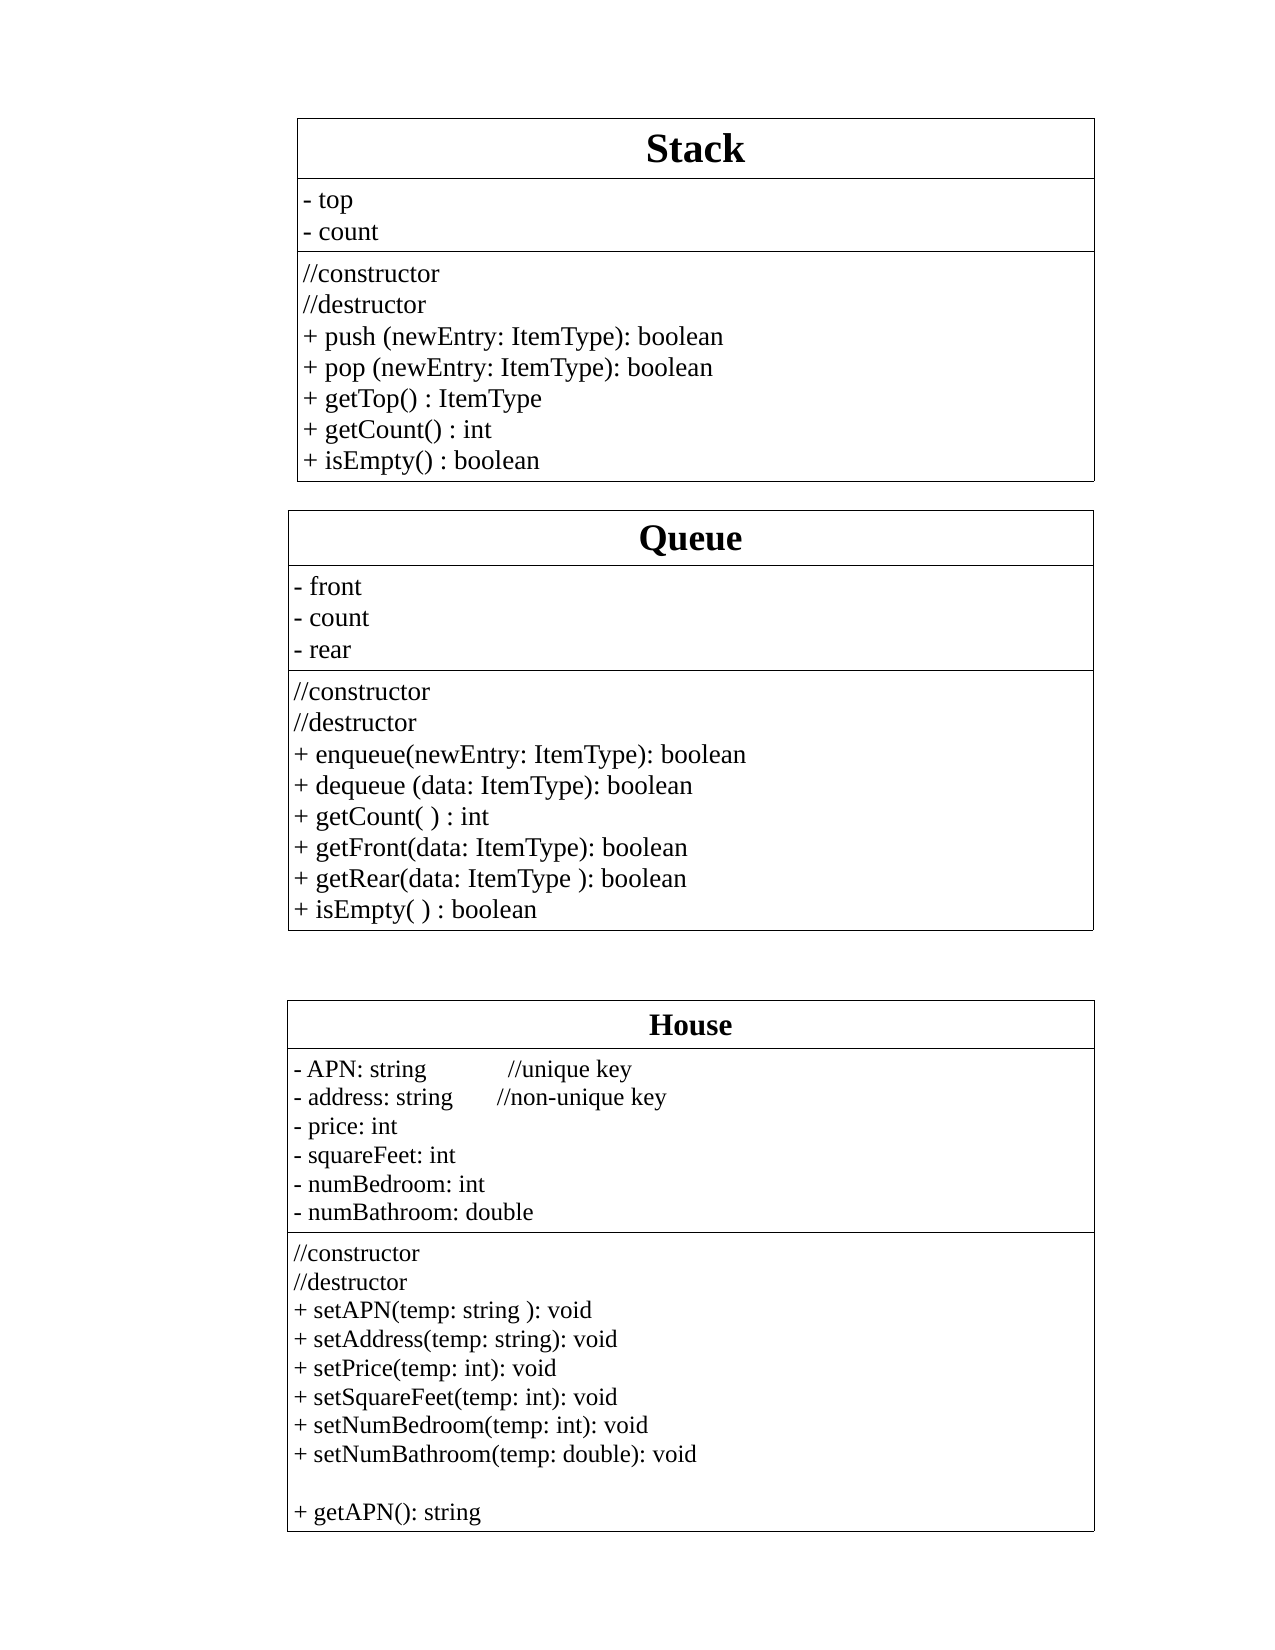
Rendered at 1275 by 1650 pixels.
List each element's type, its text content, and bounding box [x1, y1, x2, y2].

table_header Stack [298, 119, 1094, 178]
table_header Queue [289, 511, 1093, 565]
table_cell //constructor //destructor + push (newEntry: ItemType): boolean + pop (newEntry: ItemType): boolean + getTop() : ItemType + getCount() : int + isEmpty() : boolean [298, 252, 1094, 481]
table_cell //constructor //destructor + enqueue(newEntry: ItemType): boolean + dequeue (data: ItemType): boolean + getCount( ) : int + getFront(data: ItemType): boolean + getRear(data: ItemType ): boolean + isEmpty( ) : boolean [289, 671, 1093, 930]
table_cell - APN: string //unique key - address: string //non-unique key - price: int - squareFeet: int - numBedroom: int - numBathroom: double [288, 1049, 1094, 1232]
table_cell //constructor //destructor + setAPN(temp: string ): void + setAddress(temp: string): void + setPrice(temp: int): void + setSquareFeet(temp: int): void + setNumBedroom(temp: int): void + setNumBathroom(temp: double): void + getAPN(): string [288, 1233, 1094, 1531]
table_cell - top - count [298, 179, 1094, 251]
table_cell - front - count - rear [289, 566, 1093, 670]
table_header House [288, 1001, 1094, 1048]
